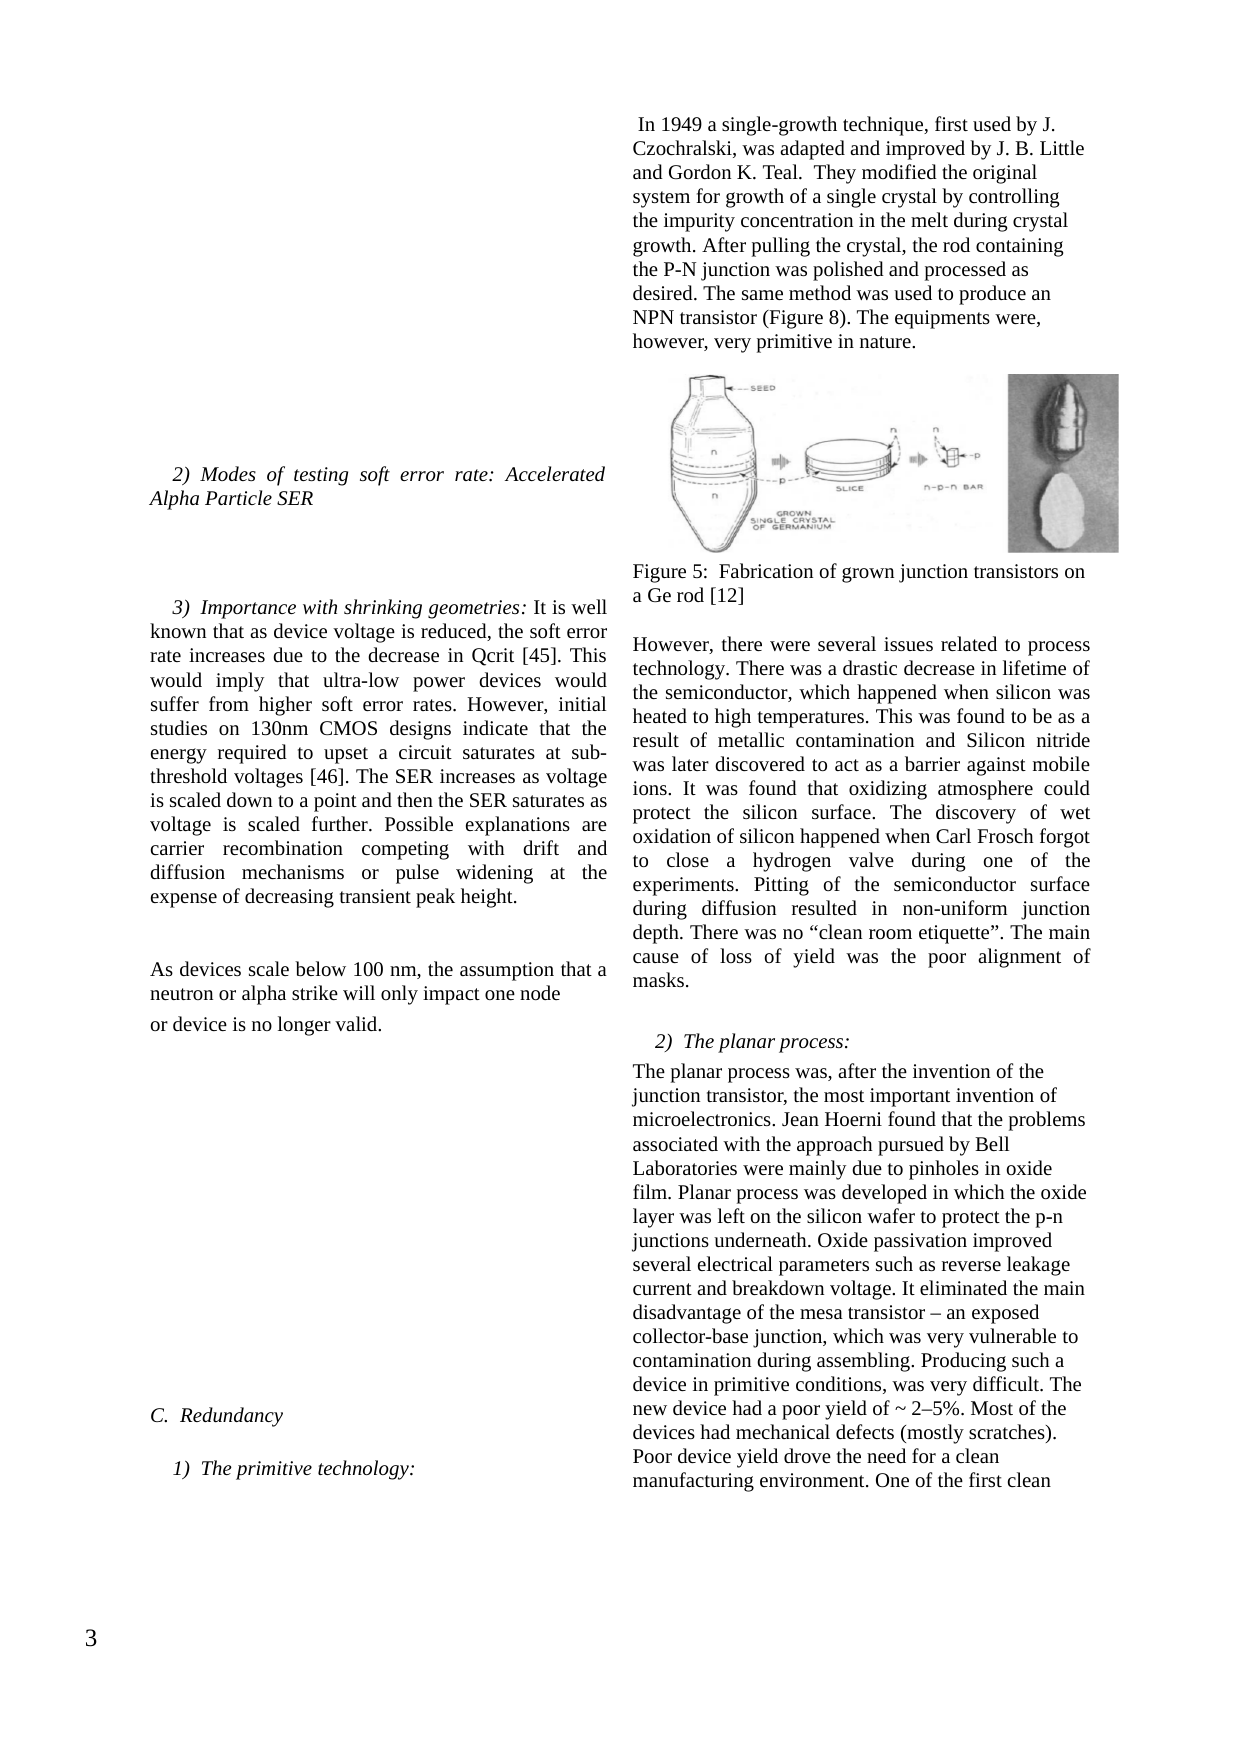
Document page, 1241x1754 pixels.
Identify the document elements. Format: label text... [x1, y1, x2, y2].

subtitle Redundancy [150, 1402, 608, 1427]
subtitle Modes of testing soft error rate: Accelerated Alpha Particle SER [150, 462, 608, 510]
subtitle The planar process: [632, 1029, 1090, 1053]
subtitle The primitive technology: [150, 1456, 608, 1480]
text However, there were several issues related to process technology. There was a drastic decrease in lifetime of the semiconductor, which happened when silicon was heated to high temperatures. This was found to be as a result of metallic contamination and Silicon nitride was later discovered to act as a barrier against mobile ions. It was found that oxidizing atmosphere could protect the silicon surface. The discovery of wet oxidation of silicon happened when Carl Frosch forgot to close a hydrogen valve during one of the experiments. Pitting of the semiconductor surface during diffusion resulted in non-uniform junction depth. There was no “clean room etiquette”. The main cause of loss of yield was the poor alignment of masks. [632, 631, 1090, 992]
subtitle As devices scale below 100 nm, the assumption that a neutron or alpha strike will only impact one node [150, 957, 608, 1005]
text Poor device yield drove the need for a clean manufacturing environment. One of the first clean [632, 1444, 1090, 1492]
text or device is no longer valid. [150, 1012, 608, 1036]
text The planar process was, after the invention of the junction transistor, the most important invention of microelectronics. Jean Hoerni found that the problems associated with the approach pursued by Bell Laboratories were mainly due to pinholes in oxide film. Planar process was developed in which the oxide layer was left on the silicon wafer to protect the p-n junctions underneath. Oxide passivation improved several electrical parameters such as reverse leakage current and breakdown voltage. It eliminated the main disadvantage of the mesa transistor – an exposed collector-base junction, which was very vulnerable to contamination during assembling. Producing such a device in primitive conditions, was very difficult. The new device had a poor yield of ~ 2–5%. Most of the devices had mechanical defects (mostly scratches). [632, 1059, 1090, 1444]
picture [658, 361, 1130, 558]
text Figure 5: Fabrication of grown junction transistors on a Ge rod [12] [632, 558, 1090, 607]
text In 1949 a single-growth technique, first used by J. Czochralski, was adapted and improved by J. B. Little and Gordon K. Teal. They modified the original system for growth of a single crystal by controlling the impurity concentration in the melt during crystal growth. After pulling the crystal, the rod containing the P-N junction was polished and processed as desired. The same method was used to produce an NPN transistor (Figure 8). The equipments were, however, very primitive in nature. [632, 112, 1090, 353]
subtitle Importance with shrinking geometries: It is well known that as device voltage is reduced, the soft error rate increases due to the decrease in Qcrit [45]. This would imply that ultra-low power devices would suffer from higher soft error rates. However, initial studies on 130nm CMOS designs indicate that the energy required to upset a circuit saturates at sub-threshold voltages [46]. The SER increases as voltage is scaled down to a point and then the SER saturates as voltage is scaled further. Possible explanations are carrier recombination competing with drift and diffusion mechanisms or pulse widening at the expense of decreasing transient peak height. [150, 595, 608, 908]
